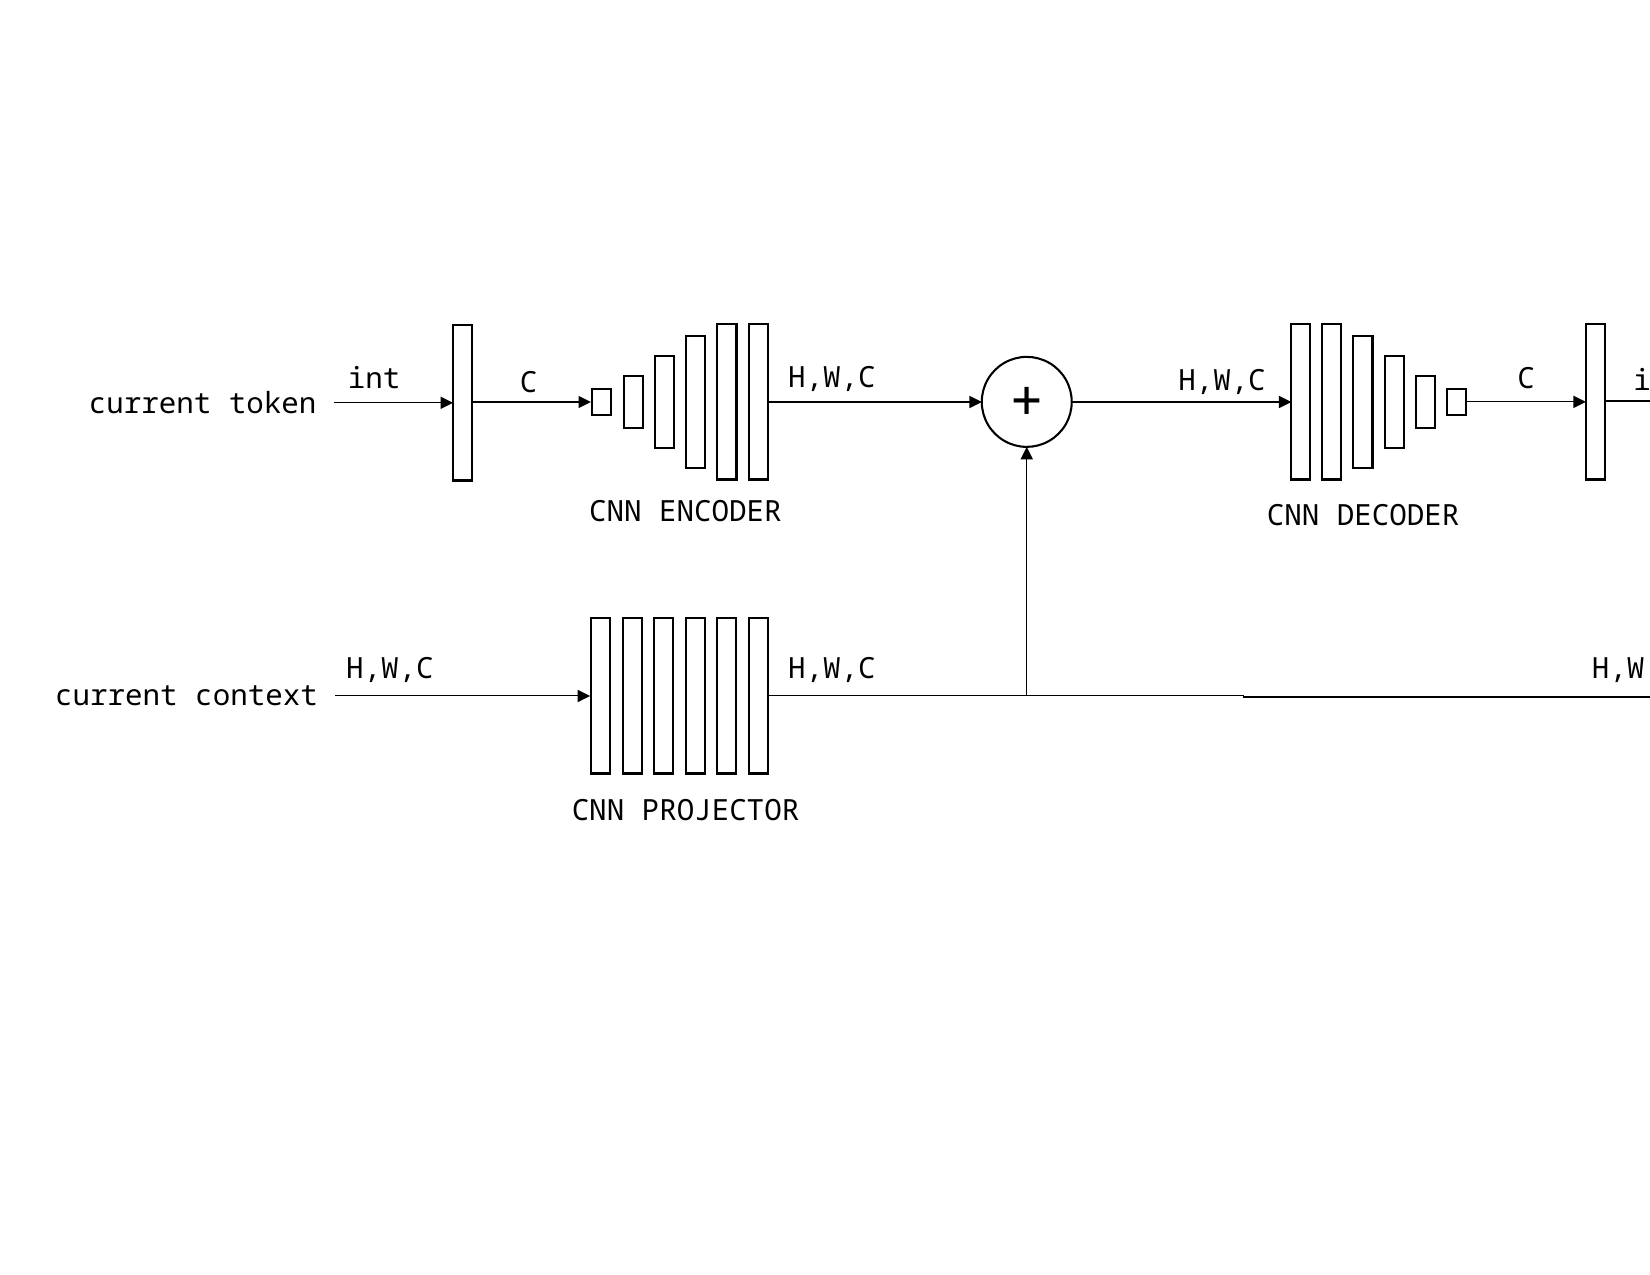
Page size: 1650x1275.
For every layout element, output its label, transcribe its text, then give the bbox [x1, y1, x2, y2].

text_box int [1618, 353, 1650, 404]
text_box H,W,C [773, 351, 891, 402]
text_box CNN PROJECTOR [557, 783, 815, 834]
text_box current token [74, 376, 332, 427]
text_box H,W,C [1577, 641, 1650, 692]
text_box CNN DECODER [1252, 488, 1475, 539]
text_box H,W,C [1163, 353, 1281, 404]
text_box current context [40, 669, 333, 719]
text_box + [981, 356, 1072, 447]
text_box C [1502, 352, 1550, 402]
text_box H,W,C [773, 641, 891, 692]
text_box H,W,C [331, 641, 449, 692]
text_box int [333, 352, 416, 403]
text_box C [505, 355, 553, 406]
text_box CNN ENCODER [574, 484, 797, 535]
